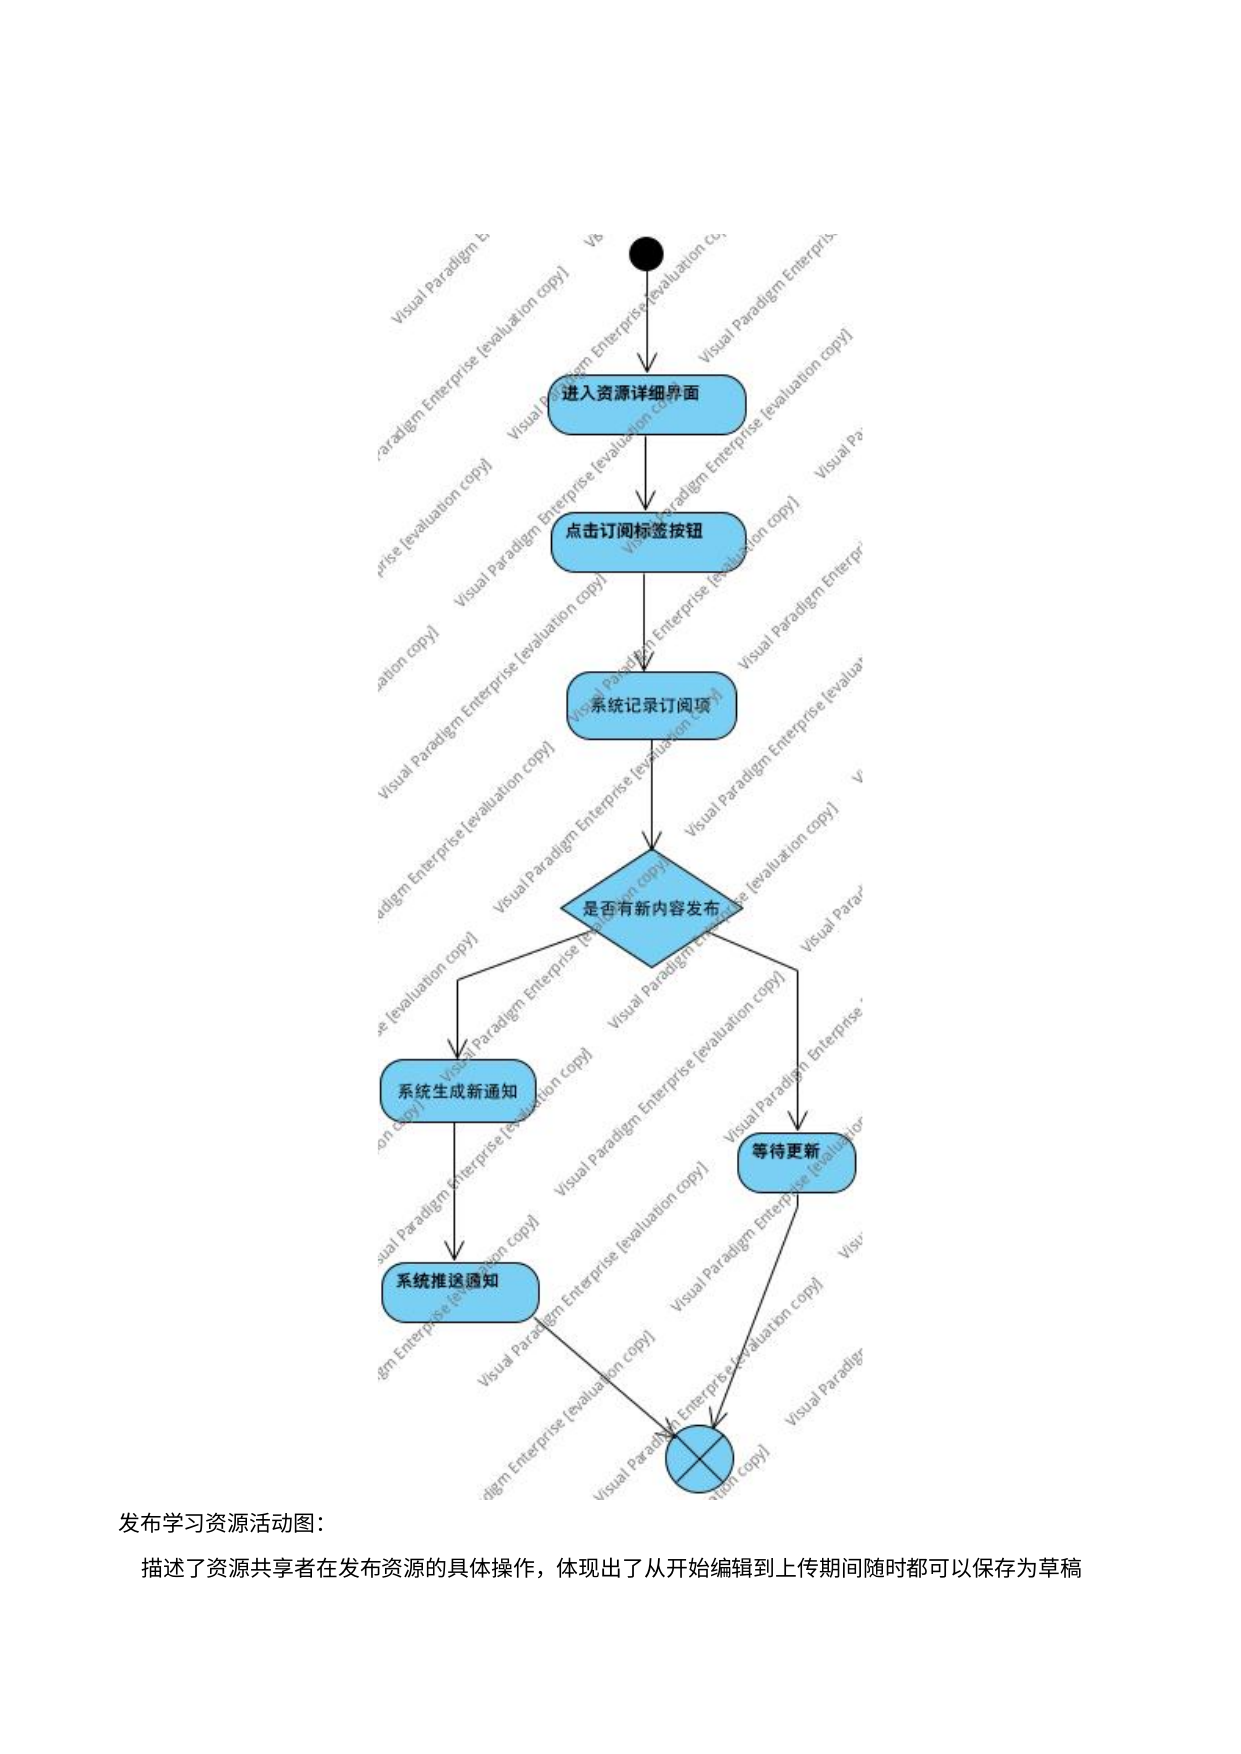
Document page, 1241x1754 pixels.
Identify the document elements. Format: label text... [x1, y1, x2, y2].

subtitle 发布学习资源活动图： [118, 1500, 1122, 1538]
picture [377, 234, 863, 1500]
text 描述了资源共享者在发布资源的具体操作，体现出了从开始编辑到上传期间随时都可以保存为草稿 [118, 1551, 1122, 1582]
